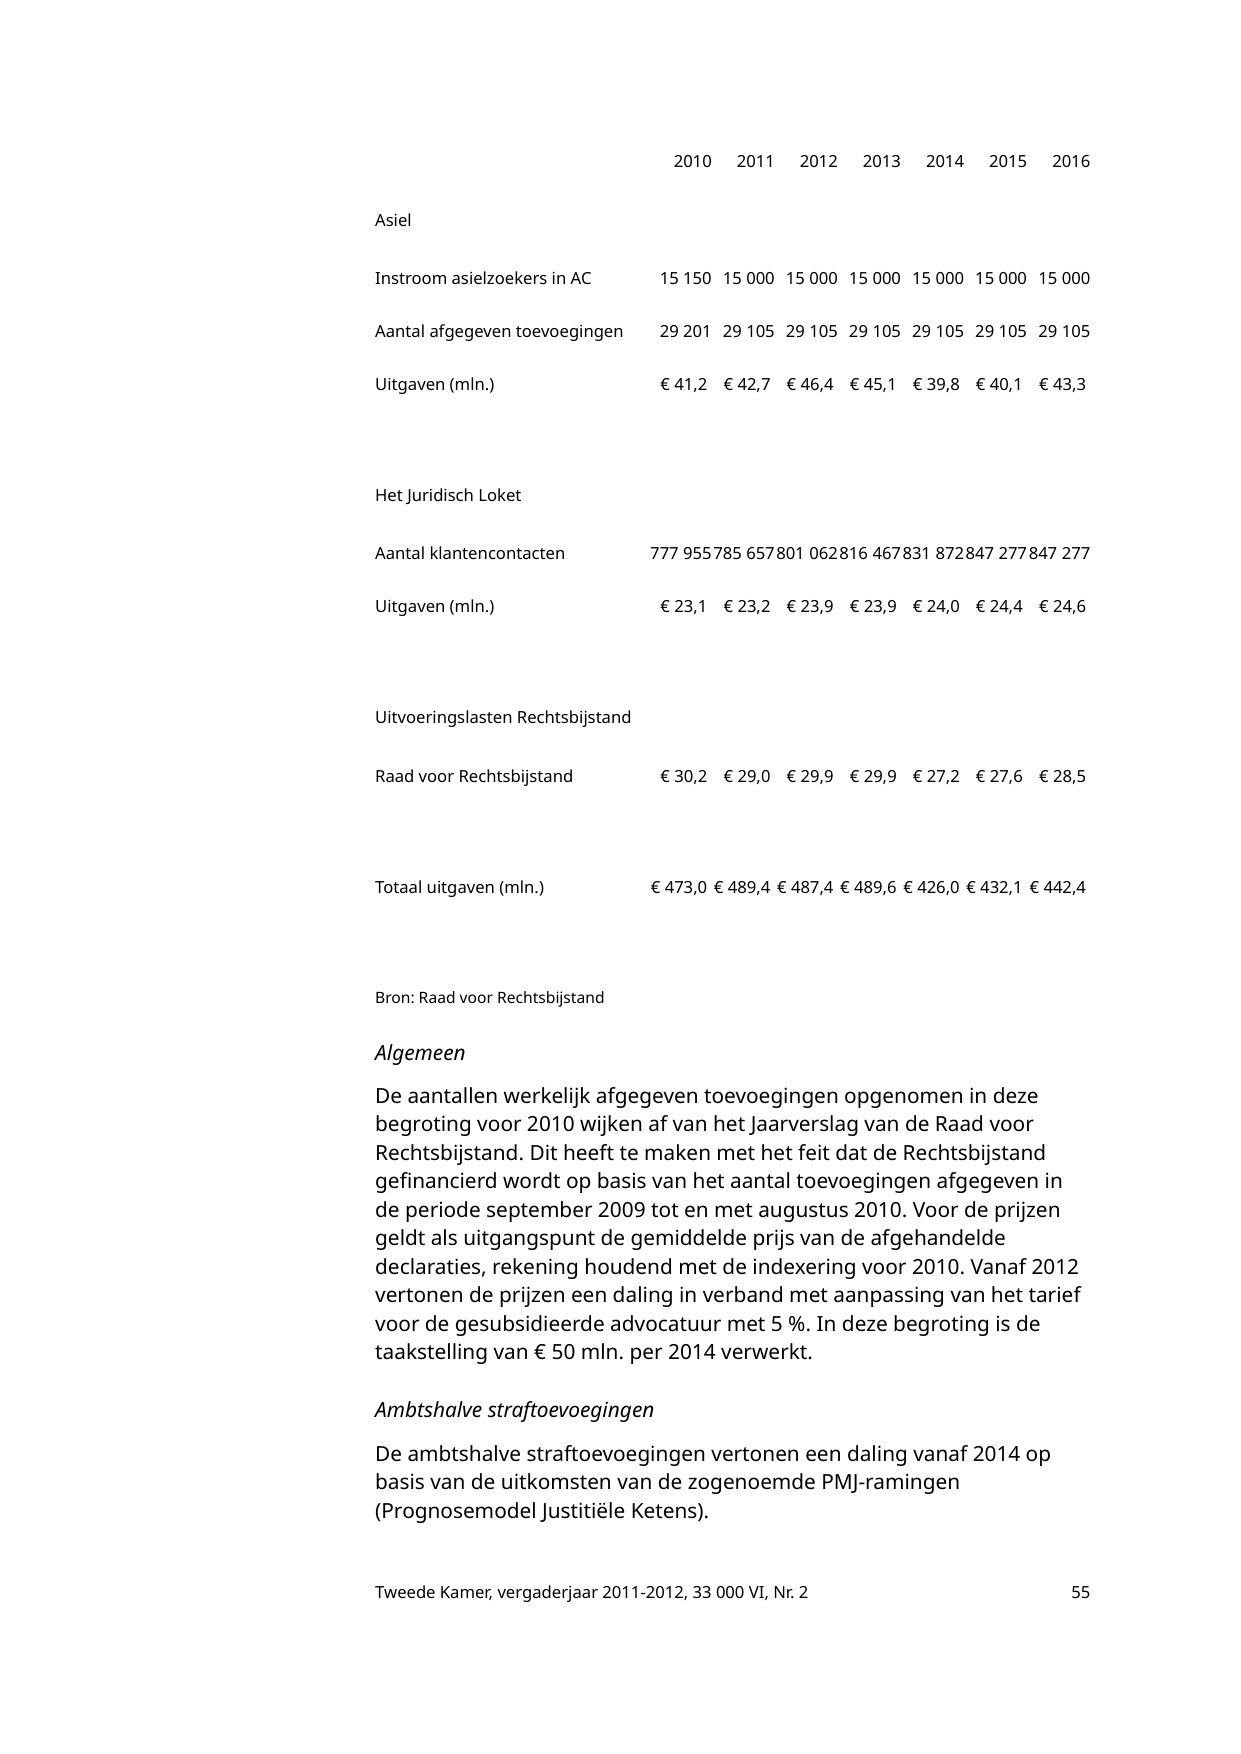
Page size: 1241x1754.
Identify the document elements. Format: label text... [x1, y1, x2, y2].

table_cell 15 000 [1027, 267, 1090, 319]
table_header 2015 [964, 150, 1027, 208]
table_cell [838, 706, 901, 764]
table_cell [711, 647, 774, 706]
table_cell 831 872 [901, 542, 964, 594]
table_cell [901, 706, 964, 764]
table_cell 29 105 [711, 320, 774, 372]
table_cell € 27,2 [901, 764, 964, 817]
table_cell [375, 425, 648, 483]
table_header 2010 [648, 150, 711, 208]
table_cell 15 000 [964, 267, 1027, 319]
table_cell [964, 647, 1027, 706]
table_cell [964, 706, 1027, 764]
table_cell [901, 647, 964, 706]
table_cell 816 467 [838, 542, 901, 594]
table_cell [1027, 209, 1090, 267]
table_cell € 46,4 [775, 372, 838, 425]
table_cell € 24,6 [1027, 595, 1090, 647]
table_header [375, 150, 648, 208]
table_cell € 41,2 [648, 372, 711, 425]
table_cell 15 000 [901, 267, 964, 319]
table_cell [711, 484, 774, 542]
table_cell [964, 484, 1027, 542]
table_cell € 45,1 [838, 372, 901, 425]
table_cell € 27,6 [964, 764, 1027, 817]
table_cell € 432,1 [964, 875, 1027, 928]
table_cell [648, 706, 711, 764]
table_cell [648, 425, 711, 483]
table_cell [964, 425, 1027, 483]
table_cell [838, 817, 901, 875]
table_header 2013 [838, 150, 901, 208]
table_cell [1027, 484, 1090, 542]
table_cell [1027, 706, 1090, 764]
table_cell [901, 484, 964, 542]
text De aantallen werkelijk afgegeven toevoegingen opgenomen in deze begroting voor 2010 wijken af van het Jaarverslag van de Raad voor Rechtsbijstand. Dit heeft te maken met het feit dat de Rechtsbijstand gefinancierd wordt op basis van het aantal toevoegingen afgegeven in de periode september 2009 tot en met augustus 2010. Voor de prijzen geldt als uitgangspunt de gemiddelde prijs van de afgehandelde declaraties, rekening houdend met de indexering voor 2010. Vanaf 2012 vertonen de prijzen een daling in verband met aanpassing van het tarief voor de gesubsidieerde advocatuur met 5 %. In deze begroting is de taakstelling van € 50 mln. per 2014 verwerkt. [375, 1081, 1090, 1366]
table_cell [775, 425, 838, 483]
table_cell Raad voor Rechtsbijstand [375, 764, 648, 817]
table_cell € 42,7 [711, 372, 774, 425]
table_header 2014 [901, 150, 964, 208]
table_header 2011 [711, 150, 774, 208]
table_cell € 489,4 [711, 875, 774, 928]
table_cell 29 201 [648, 320, 711, 372]
table_cell 847 277 [964, 542, 1027, 594]
table_cell € 40,1 [964, 372, 1027, 425]
table_cell € 473,0 [648, 875, 711, 928]
table_cell [648, 817, 711, 875]
table_cell [775, 484, 838, 542]
table_cell € 23,2 [711, 595, 774, 647]
table_cell € 426,0 [901, 875, 964, 928]
table_cell € 23,9 [775, 595, 838, 647]
table_cell [838, 209, 901, 267]
table_cell € 30,2 [648, 764, 711, 817]
table_cell [775, 209, 838, 267]
table_cell [711, 706, 774, 764]
table_cell [648, 484, 711, 542]
table_cell € 29,0 [711, 764, 774, 817]
table_cell 15 150 [648, 267, 711, 319]
table_cell [901, 209, 964, 267]
table_cell [1027, 817, 1090, 875]
table_cell € 489,6 [838, 875, 901, 928]
table_cell Uitgaven (mln.) [375, 372, 648, 425]
table_cell [838, 425, 901, 483]
table_cell 29 105 [1027, 320, 1090, 372]
table_cell Aantal klantencontacten [375, 542, 648, 594]
table_cell 847 277 [1027, 542, 1090, 594]
table_cell [375, 817, 648, 875]
text Bron: Raad voor Rechtsbijstand [375, 986, 1090, 1008]
table_cell [901, 817, 964, 875]
text De ambtshalve straftoevoegingen vertonen een daling vanaf 2014 op basis van de uitkomsten van de zogenoemde PMJ-ramingen (Prognosemodel Justitiële Ketens). [375, 1439, 1090, 1524]
table_cell Het Juridisch Loket [375, 484, 648, 542]
table_cell [838, 647, 901, 706]
table_cell € 23,1 [648, 595, 711, 647]
table_cell [375, 647, 648, 706]
table_cell Uitgaven (mln.) [375, 595, 648, 647]
table_cell 777 955 [648, 542, 711, 594]
text Ambtshalve straftoevoegingen [375, 1396, 1090, 1424]
table_cell 15 000 [775, 267, 838, 319]
table_cell Asiel [375, 209, 648, 267]
table_cell [964, 209, 1027, 267]
table_cell 29 105 [775, 320, 838, 372]
table_cell [775, 647, 838, 706]
table_cell [901, 425, 964, 483]
table_cell [964, 817, 1027, 875]
table_cell Aantal afgegeven toevoegingen [375, 320, 648, 372]
table_cell € 39,8 [901, 372, 964, 425]
table_header 2012 [775, 150, 838, 208]
table_cell € 23,9 [838, 595, 901, 647]
table_cell € 29,9 [775, 764, 838, 817]
table_cell [711, 425, 774, 483]
table_cell [1027, 647, 1090, 706]
table_cell 29 105 [838, 320, 901, 372]
table_cell [711, 817, 774, 875]
table_cell [648, 647, 711, 706]
table_cell Instroom asielzoekers in AC [375, 267, 648, 319]
table_cell € 442,4 [1027, 875, 1090, 928]
table_cell 29 105 [901, 320, 964, 372]
text Algemeen [375, 1038, 1090, 1066]
table_cell 29 105 [964, 320, 1027, 372]
table_cell Totaal uitgaven (mln.) [375, 875, 648, 928]
table_cell [775, 817, 838, 875]
table_cell € 28,5 [1027, 764, 1090, 817]
table_cell [838, 484, 901, 542]
table_cell 785 657 [711, 542, 774, 594]
table_cell € 487,4 [775, 875, 838, 928]
table_cell Uitvoeringslasten Rechtsbijstand [375, 706, 648, 764]
table_header 2016 [1027, 150, 1090, 208]
table_cell € 24,4 [964, 595, 1027, 647]
table_cell 15 000 [711, 267, 774, 319]
table_cell 15 000 [838, 267, 901, 319]
table_cell 801 062 [775, 542, 838, 594]
table_cell € 24,0 [901, 595, 964, 647]
table_cell [775, 706, 838, 764]
table_cell [1027, 425, 1090, 483]
table_cell [648, 209, 711, 267]
table_cell € 29,9 [838, 764, 901, 817]
table_cell [711, 209, 774, 267]
table_cell € 43,3 [1027, 372, 1090, 425]
